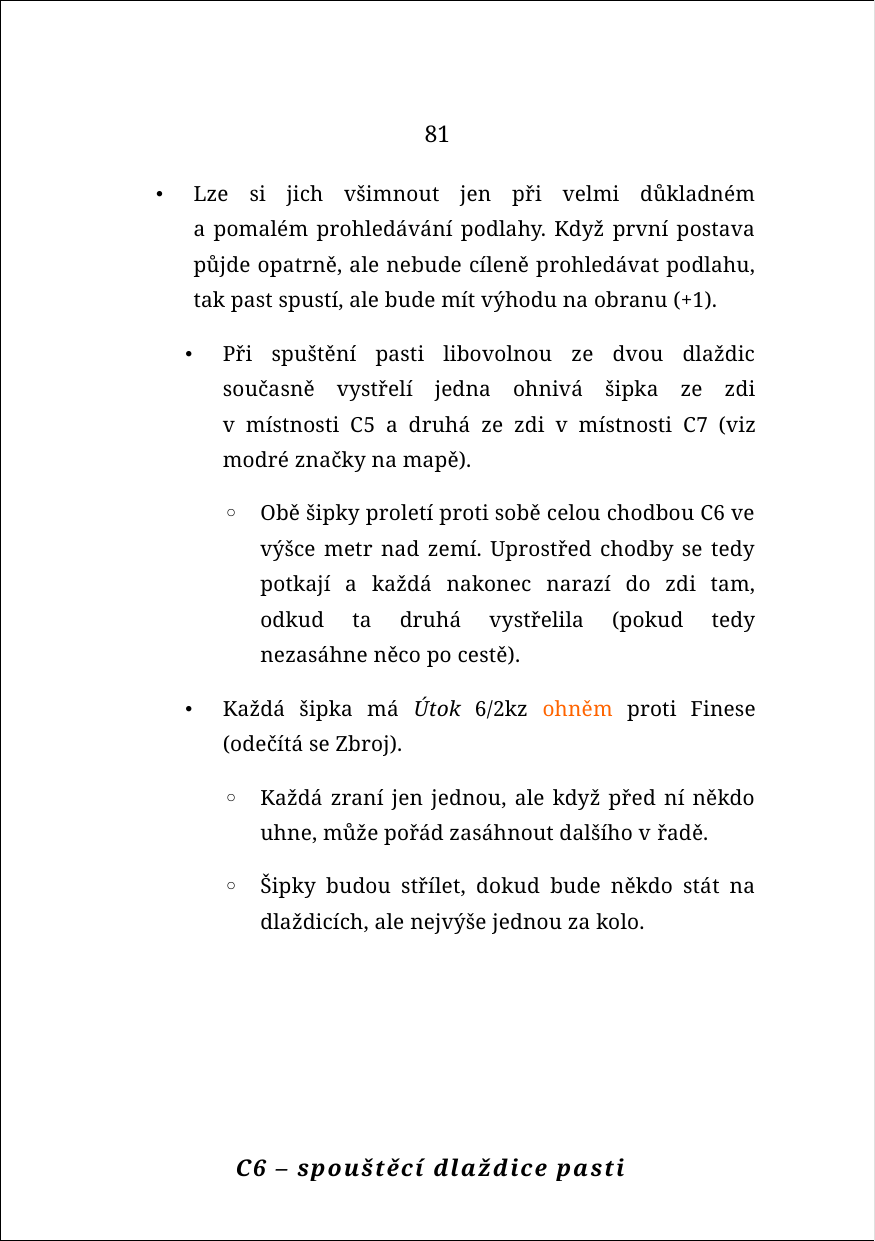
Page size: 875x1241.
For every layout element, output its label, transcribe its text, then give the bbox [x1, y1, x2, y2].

list Šipky budou střílet, dokud bude někdo stát na dlaždicích, ale nejvýše jednou za kolo. [223, 871, 756, 935]
list Každá šipka má Útok 6/2kz ohněm proti Finese (odečítá se Zbroj). [185, 694, 756, 758]
list Každá zraní jen jednou, ale když před ní někdo uhne, může pořád zasáhnout dalšího v⁠ řadě. [223, 783, 756, 847]
list Při spuštění pasti libovolnou ze dvou dlaždic současně vystřelí jedna ohnivá šipka ze zdi v⁠ místnosti C5 a⁠ druhá ze zdi v⁠ místnosti C7 (viz modré značky na mapě). [185, 339, 756, 474]
list Lze si jich všimnout jen při velmi důkladném a⁠ pomalém prohledávání podlahy. Když první postava půjde opatrně, ale nebude cíleně prohledávat podlahu, tak past spustí, ale bude mít výhodu na obranu (+1). [156, 179, 756, 314]
list Obě šipky proletí proti sobě celou chodbou C6 ve výšce metr nad zemí. Uprostřed chodby se tedy potkají a⁠ každá nakonec narazí do zdi tam, odkud ta druhá vystřelila (pokud tedy nezasáhne něco po cestě). [223, 498, 756, 669]
